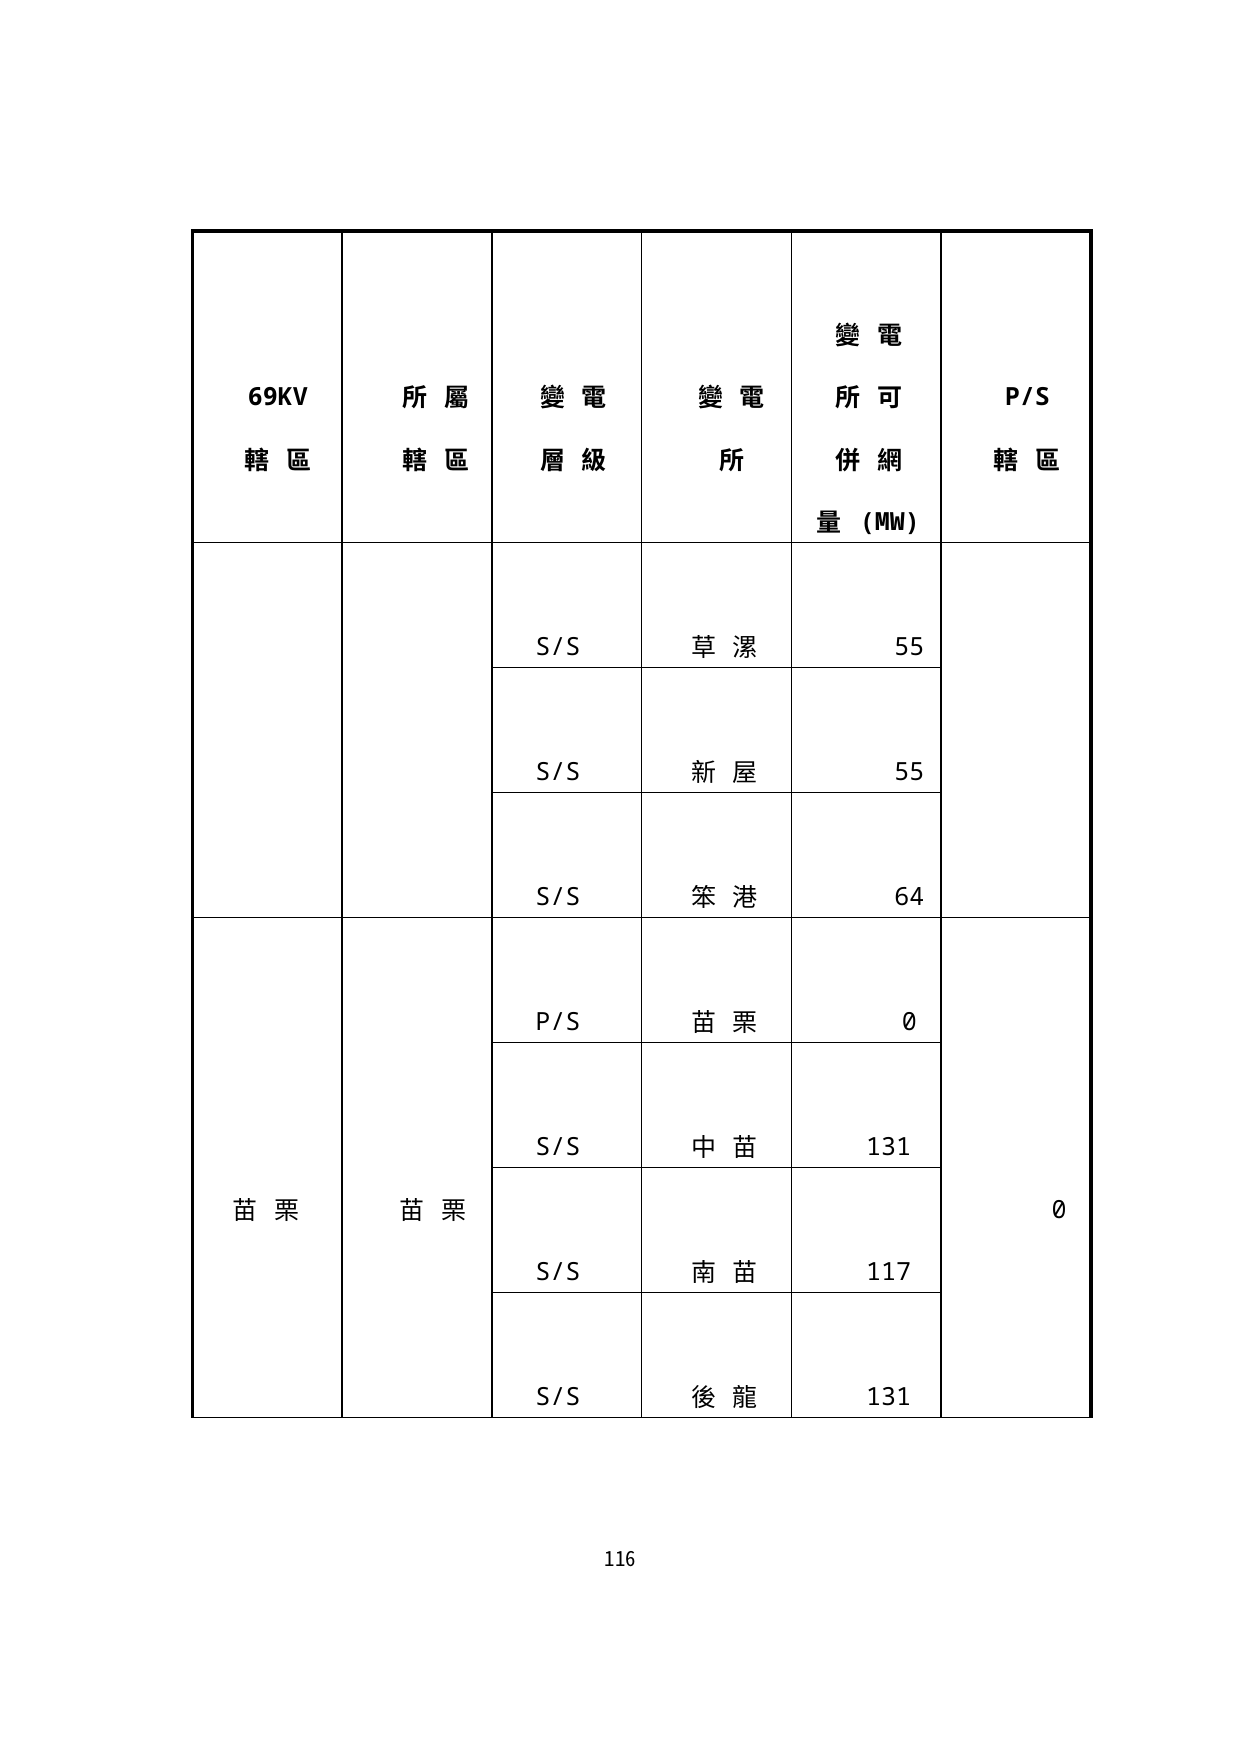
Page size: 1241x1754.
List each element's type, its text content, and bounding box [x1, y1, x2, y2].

table_cell 0 [792, 918, 940, 1042]
table_header 變電所 [642, 233, 791, 542]
table_cell 南苗 [642, 1168, 791, 1292]
table_cell S/S [493, 543, 641, 667]
table_cell 後龍 [642, 1293, 791, 1417]
table_cell [343, 543, 491, 917]
table_cell S/S [493, 1043, 641, 1167]
table_cell S/S [493, 1168, 641, 1292]
table_cell 131 [792, 1293, 940, 1417]
table_header 變電層級 [493, 233, 641, 542]
table_cell 55 [792, 543, 940, 667]
table_header 變電所可併網量(MW) [792, 233, 940, 542]
table_cell 草漯 [642, 543, 791, 667]
table_cell 新屋 [642, 668, 791, 792]
table_cell P/S [493, 918, 641, 1042]
table_header 69KV轄區 [194, 233, 341, 542]
table_cell 笨港 [642, 793, 791, 917]
table_cell [942, 543, 1089, 917]
table_cell 64 [792, 793, 940, 917]
table_cell 117 [792, 1168, 940, 1292]
table_cell 苗栗 [343, 918, 491, 1417]
table_cell 131 [792, 1043, 940, 1167]
table_header 所屬轄區 [343, 233, 491, 542]
table_cell S/S [493, 793, 641, 917]
table_cell [194, 543, 341, 917]
table_cell S/S [493, 668, 641, 792]
table_cell 0 [942, 918, 1089, 1417]
table_cell S/S [493, 1293, 641, 1417]
table_cell 苗栗 [194, 918, 341, 1417]
table_cell 55 [792, 668, 940, 792]
table_header P/S轄區 [942, 233, 1089, 542]
table_cell 苗栗 [642, 918, 791, 1042]
table_cell 中苗 [642, 1043, 791, 1167]
